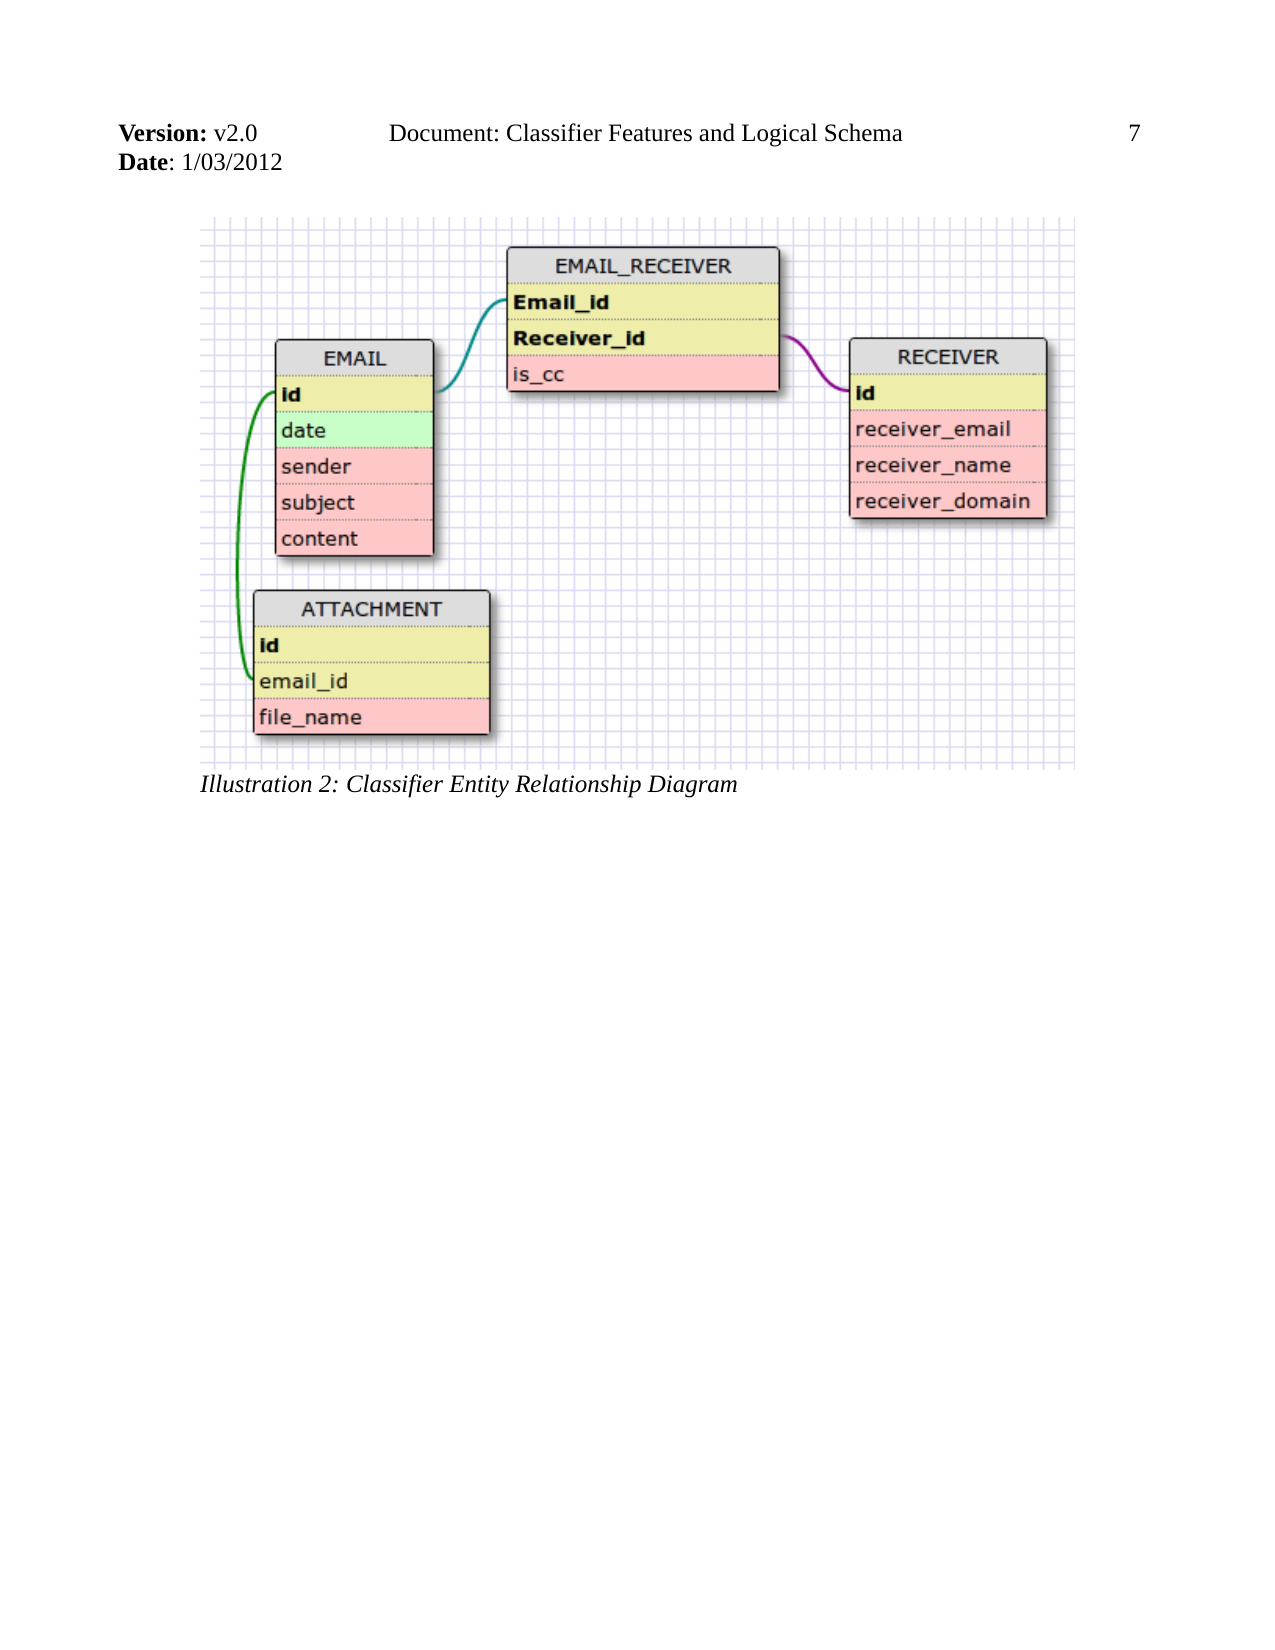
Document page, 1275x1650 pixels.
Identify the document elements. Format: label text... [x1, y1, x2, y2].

text Illustration 2: Classifier Entity Relationship Diagram [200, 770, 1075, 798]
picture [200, 217, 1076, 770]
